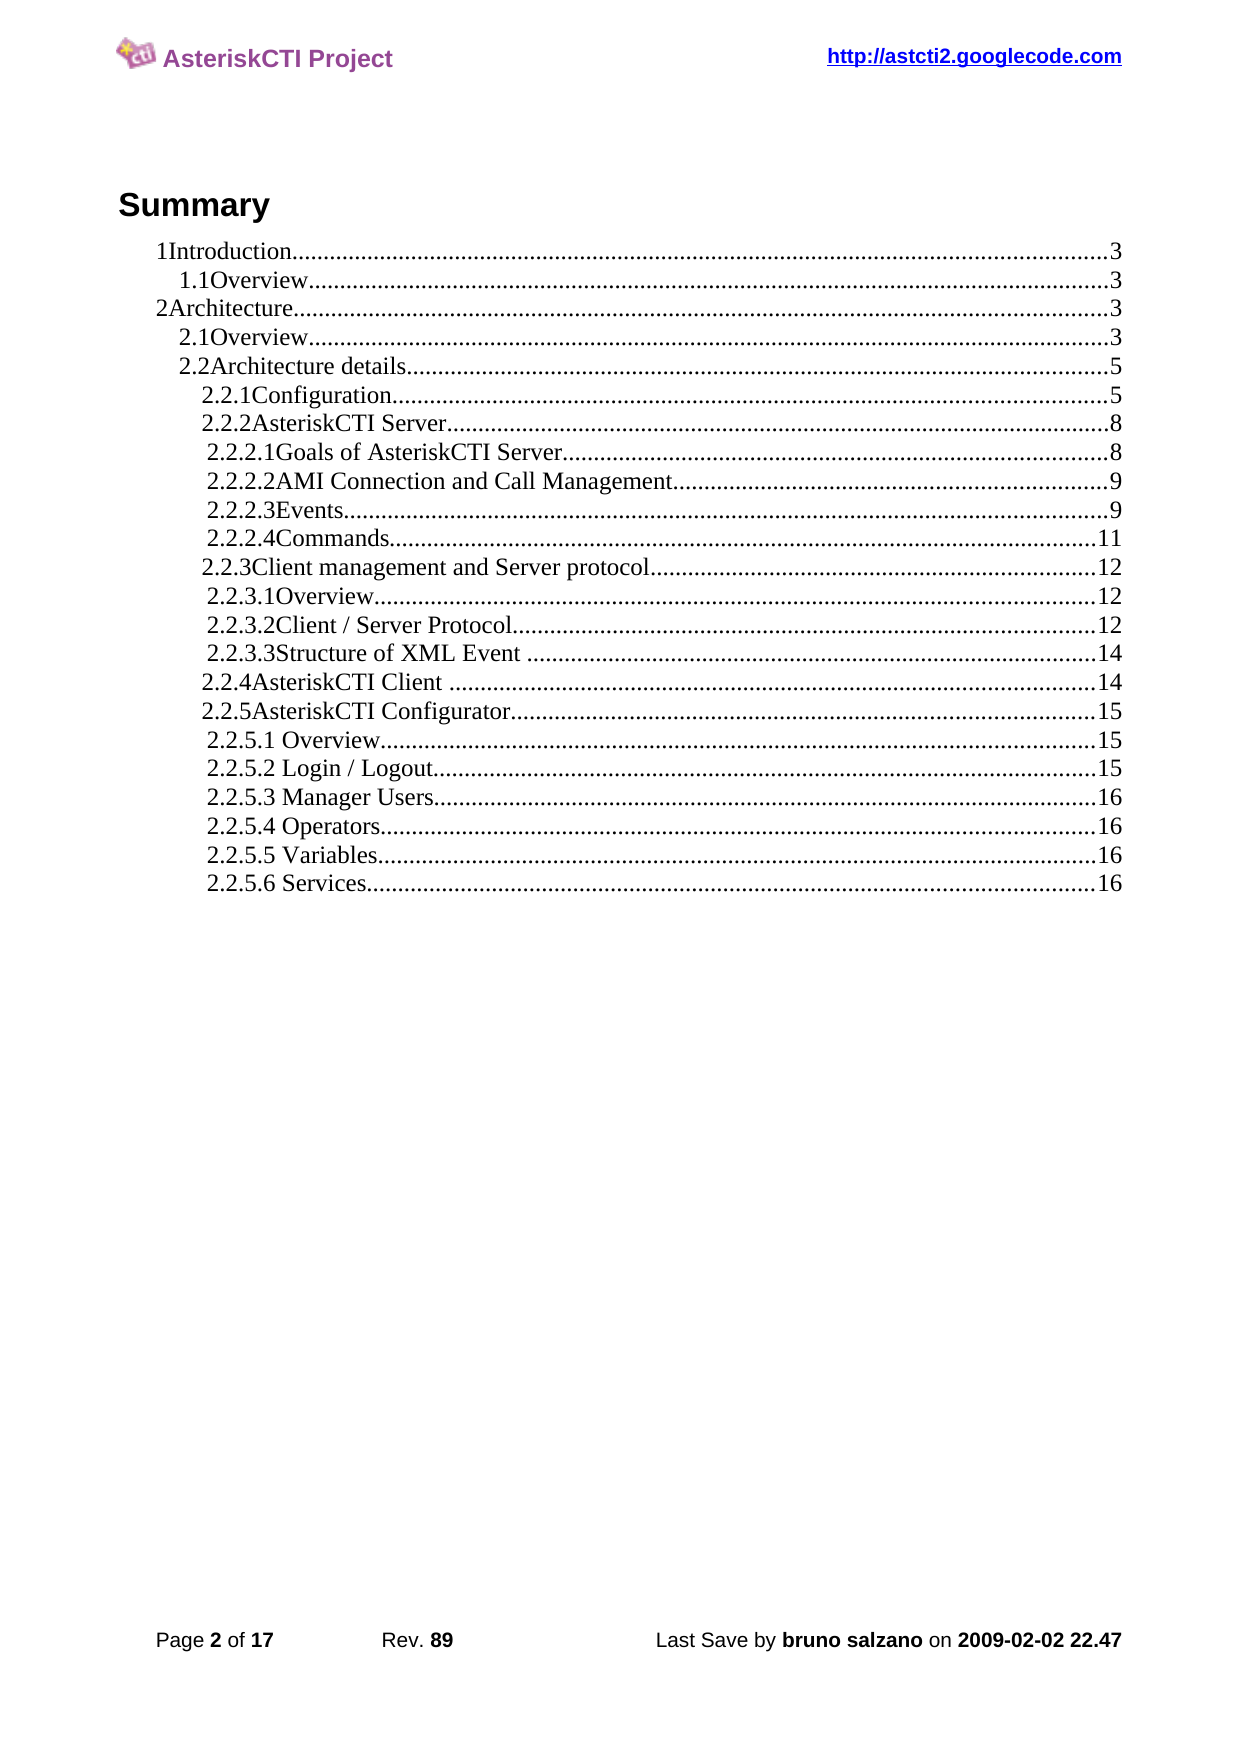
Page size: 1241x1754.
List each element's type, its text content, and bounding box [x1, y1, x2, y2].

text 2.2.2AsteriskCTI Server 8 [164, 408, 1122, 437]
text 2.2.5.5 Variables 16 [207, 840, 1122, 868]
text 2.2.2.1Goals of AsteriskCTI Server 8 [207, 437, 1122, 466]
subtitle Summary [118, 185, 1122, 223]
text 1.1Overview 3 [141, 265, 1122, 293]
text 2.2.2.4Commands 11 [207, 523, 1122, 552]
text 2.2.5.1 Overview 15 [207, 725, 1122, 753]
text 2.2.3.1Overview 12 [207, 581, 1122, 610]
text 2.2.5.2 Login / Logout 15 [207, 753, 1122, 782]
text 2.2.3Client management and Server protocol 12 [164, 552, 1122, 581]
picture [116, 34, 157, 74]
text 1Introduction 3 [118, 236, 1122, 265]
text 2.2.5.3 Manager Users 16 [207, 782, 1122, 811]
text 2.1Overview 3 [141, 322, 1122, 351]
text 2.2Architecture details 5 [141, 351, 1122, 380]
text 2.2.2.2AMI Connection and Call Management 9 [207, 466, 1122, 495]
text 2.2.3.2Client / Server Protocol 12 [207, 610, 1122, 638]
text 2Architecture 3 [118, 293, 1122, 322]
text 2.2.2.3Events 9 [207, 495, 1122, 523]
text 2.2.5AsteriskCTI Configurator 15 [164, 696, 1122, 725]
text 2.2.1Configuration 5 [164, 380, 1122, 408]
text 2.2.3.3Structure of XML Event 14 [207, 638, 1122, 667]
text 2.2.4AsteriskCTI Client 14 [164, 667, 1122, 696]
text 2.2.5.4 Operators 16 [207, 811, 1122, 840]
text 2.2.5.6 Services 16 [207, 868, 1122, 897]
